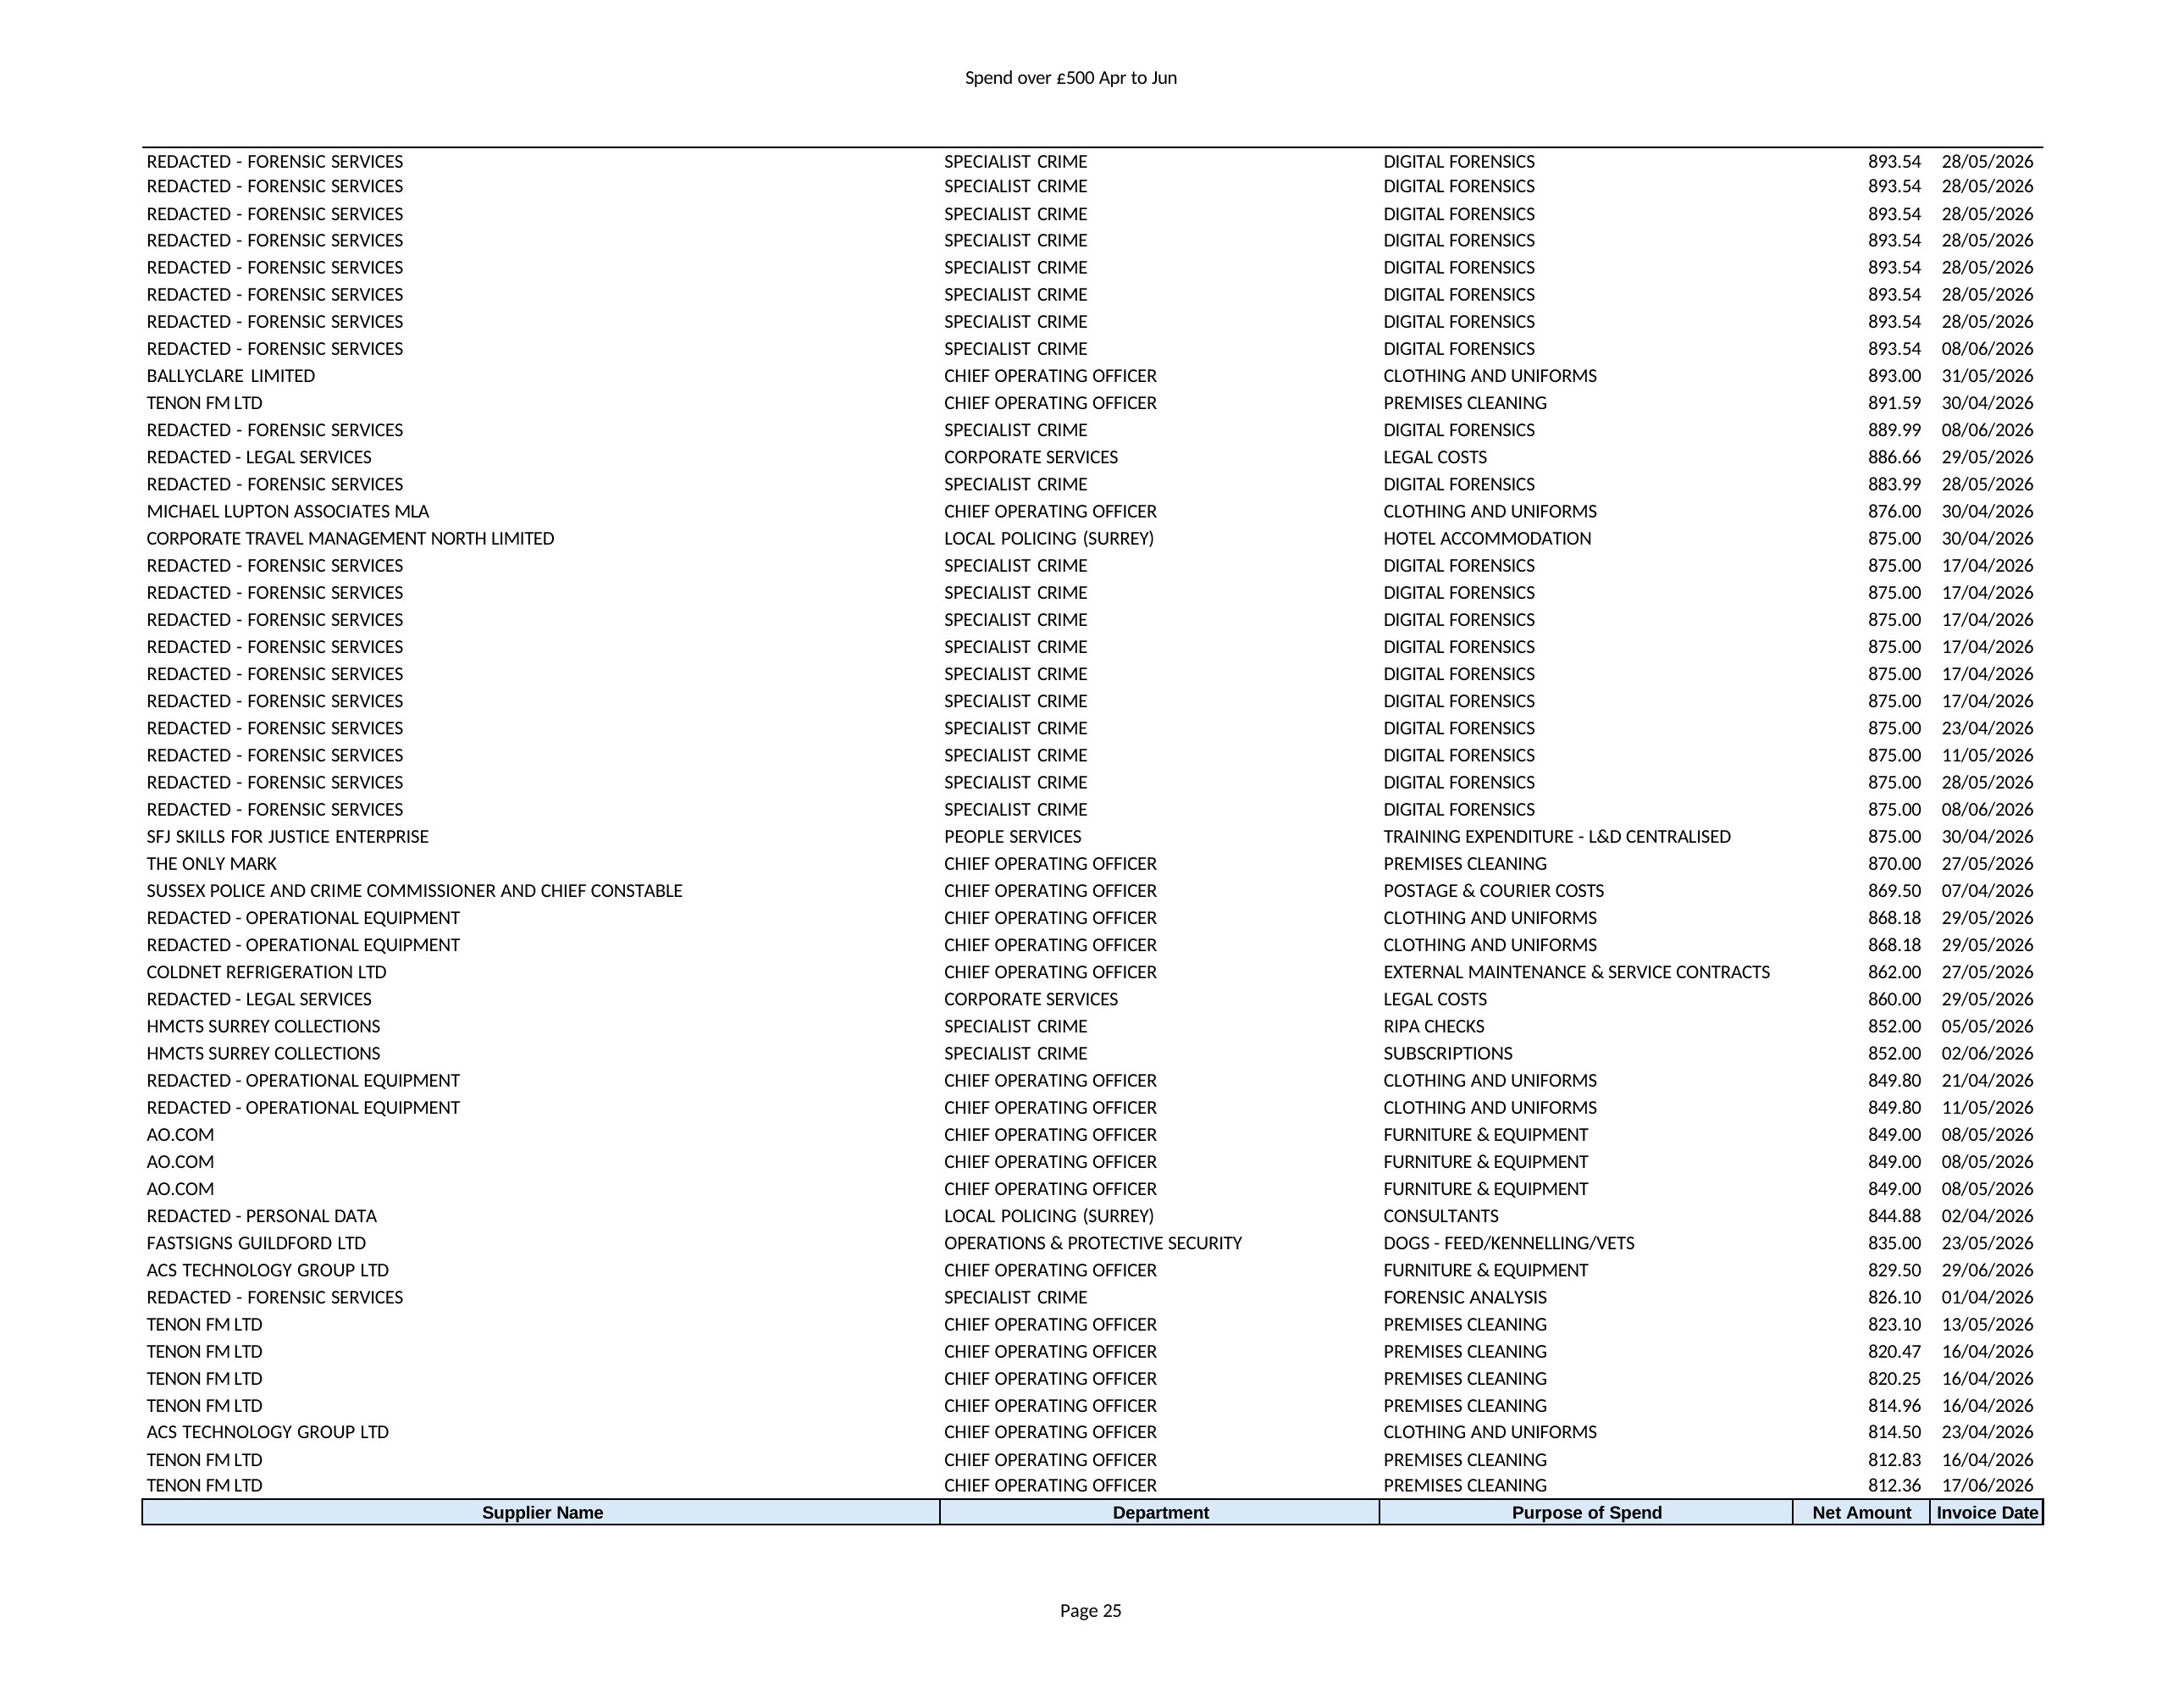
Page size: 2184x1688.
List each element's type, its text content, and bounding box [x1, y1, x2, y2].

table_cell RIPA CHECKS [1380, 1012, 1793, 1039]
table_cell PREMISES CLEANING [1380, 1364, 1793, 1392]
table_cell 23/04/2026 [1930, 1419, 2043, 1446]
table_cell 28/05/2026 [1930, 308, 2043, 335]
table_cell REDACTED - PERSONAL DATA [142, 1202, 940, 1229]
table_cell CLOTHING AND UNIFORMS [1380, 931, 1793, 958]
table_cell REDACTED - FORENSIC SERVICES [142, 308, 940, 335]
table_cell DIGITAL FORENSICS [1380, 200, 1793, 227]
table_cell SPECIALIST CRIME [940, 1039, 1380, 1066]
table_cell FURNITURE & EQUIPMENT [1380, 1256, 1793, 1283]
table_cell SPECIALIST CRIME [940, 308, 1380, 335]
table_cell SUSSEX POLICE AND CRIME COMMISSIONER AND CHIEF CONSTABLE [142, 877, 940, 904]
table_cell 23/04/2026 [1930, 715, 2043, 741]
table_cell DIGITAL FORENSICS [1380, 148, 1793, 173]
table_cell 31/05/2026 [1930, 363, 2043, 390]
table_cell 29/05/2026 [1930, 444, 2043, 471]
table_cell 844.88 [1793, 1202, 1930, 1229]
table_cell 849.00 [1793, 1121, 1930, 1148]
table_cell 28/05/2026 [1930, 471, 2043, 498]
table_cell 849.00 [1793, 1148, 1930, 1175]
table_cell 05/05/2026 [1930, 1012, 2043, 1039]
table_cell PEOPLE SERVICES [940, 822, 1380, 850]
table_cell REDACTED - FORENSIC SERVICES [142, 687, 940, 714]
table_cell 02/04/2026 [1930, 1202, 2043, 1229]
table_cell 868.18 [1793, 904, 1930, 931]
table_cell DIGITAL FORENSICS [1380, 795, 1793, 822]
table_cell REDACTED - FORENSIC SERVICES [142, 173, 940, 200]
table_cell SPECIALIST CRIME [940, 227, 1380, 254]
table_cell 875.00 [1793, 634, 1930, 660]
table_cell TENON FM LTD [142, 1310, 940, 1337]
table_cell 29/05/2026 [1930, 985, 2043, 1012]
table_cell CHIEF OPERATING OFFICER [940, 1175, 1380, 1202]
table_cell DIGITAL FORENSICS [1380, 281, 1793, 308]
table_cell SPECIALIST CRIME [940, 552, 1380, 578]
table_cell REDACTED - FORENSIC SERVICES [142, 254, 940, 281]
table_cell 16/04/2026 [1930, 1446, 2043, 1473]
table_cell SPECIALIST CRIME [940, 173, 1380, 200]
table_cell DIGITAL FORENSICS [1380, 227, 1793, 254]
table_cell AO.COM [142, 1175, 940, 1202]
table_cell 17/04/2026 [1930, 687, 2043, 714]
table_cell 17/04/2026 [1930, 579, 2043, 606]
table_cell CHIEF OPERATING OFFICER [940, 1256, 1380, 1283]
table_cell 875.00 [1793, 606, 1930, 633]
table_cell TENON FM LTD [142, 1337, 940, 1364]
table_cell PREMISES CLEANING [1380, 390, 1793, 417]
table_cell CHIEF OPERATING OFFICER [940, 1419, 1380, 1446]
table_cell SUBSCRIPTIONS [1380, 1039, 1793, 1066]
table_cell PREMISES CLEANING [1380, 1446, 1793, 1473]
table_cell PREMISES CLEANING [1380, 1337, 1793, 1364]
table_cell 835.00 [1793, 1229, 1930, 1256]
table_cell 875.00 [1793, 525, 1930, 552]
table_cell REDACTED - OPERATIONAL EQUIPMENT [142, 1066, 940, 1093]
table_cell REDACTED - FORENSIC SERVICES [142, 634, 940, 660]
table_cell 02/06/2026 [1930, 1039, 2043, 1066]
table_cell CONSULTANTS [1380, 1202, 1793, 1229]
table_cell CHIEF OPERATING OFFICER [940, 390, 1380, 417]
table_cell CHIEF OPERATING OFFICER [940, 1093, 1380, 1121]
table_cell 08/06/2026 [1930, 335, 2043, 363]
table_cell 28/05/2026 [1930, 173, 2043, 200]
table_cell 868.18 [1793, 931, 1930, 958]
table_cell SPECIALIST CRIME [940, 417, 1380, 444]
table_cell AO.COM [142, 1121, 940, 1148]
table_cell DOGS - FEED/KENNELLING/VETS [1380, 1229, 1793, 1256]
table_cell 886.66 [1793, 444, 1930, 471]
table_cell SPECIALIST CRIME [940, 471, 1380, 498]
table_cell 814.96 [1793, 1392, 1930, 1419]
table_cell 893.54 [1793, 200, 1930, 227]
table_cell 17/04/2026 [1930, 634, 2043, 660]
table_cell 17/04/2026 [1930, 552, 2043, 578]
table_cell ACS TECHNOLOGY GROUP LTD [142, 1419, 940, 1446]
table_cell DIGITAL FORENSICS [1380, 741, 1793, 768]
table_cell TENON FM LTD [142, 1446, 940, 1473]
table_cell REDACTED - OPERATIONAL EQUIPMENT [142, 1093, 940, 1121]
table_cell PREMISES CLEANING [1380, 1310, 1793, 1337]
table_cell 893.54 [1793, 335, 1930, 363]
table_cell SPECIALIST CRIME [940, 1012, 1380, 1039]
table_cell 17/04/2026 [1930, 661, 2043, 687]
table_cell CHIEF OPERATING OFFICER [940, 931, 1380, 958]
table_cell SPECIALIST CRIME [940, 579, 1380, 606]
table_cell SPECIALIST CRIME [940, 200, 1380, 227]
table_cell CHIEF OPERATING OFFICER [940, 1392, 1380, 1419]
table_cell REDACTED - OPERATIONAL EQUIPMENT [142, 904, 940, 931]
table_cell 893.54 [1793, 281, 1930, 308]
table_cell SPECIALIST CRIME [940, 715, 1380, 741]
table_cell 27/05/2026 [1930, 850, 2043, 877]
table_cell 820.47 [1793, 1337, 1930, 1364]
table_cell 08/05/2026 [1930, 1121, 2043, 1148]
table_cell REDACTED - LEGAL SERVICES [142, 985, 940, 1012]
table_cell DIGITAL FORENSICS [1380, 335, 1793, 363]
table_cell 28/05/2026 [1930, 769, 2043, 795]
table_cell SPECIALIST CRIME [940, 606, 1380, 633]
table_cell REDACTED - FORENSIC SERVICES [142, 579, 940, 606]
table_cell 876.00 [1793, 498, 1930, 524]
table_cell 23/05/2026 [1930, 1229, 2043, 1256]
table_cell LEGAL COSTS [1380, 985, 1793, 1012]
table_cell 16/04/2026 [1930, 1337, 2043, 1364]
table_cell DIGITAL FORENSICS [1380, 661, 1793, 687]
table_cell FURNITURE & EQUIPMENT [1380, 1121, 1793, 1148]
table_cell 875.00 [1793, 822, 1930, 850]
table_cell 30/04/2026 [1930, 822, 2043, 850]
table_cell 893.54 [1793, 254, 1930, 281]
table_cell DIGITAL FORENSICS [1380, 687, 1793, 714]
table_cell 849.00 [1793, 1175, 1930, 1202]
table_cell SPECIALIST CRIME [940, 634, 1380, 660]
table_cell THE ONLY MARK [142, 850, 940, 877]
table_cell 860.00 [1793, 985, 1930, 1012]
table_cell CHIEF OPERATING OFFICER [940, 958, 1380, 985]
table_header Invoice Date [1931, 1500, 2042, 1524]
table_cell LEGAL COSTS [1380, 444, 1793, 471]
table_cell 823.10 [1793, 1310, 1930, 1337]
table_header Department [941, 1500, 1379, 1524]
table_cell CLOTHING AND UNIFORMS [1380, 1066, 1793, 1093]
table_cell DIGITAL FORENSICS [1380, 552, 1793, 578]
table_cell 891.59 [1793, 390, 1930, 417]
table_cell REDACTED - FORENSIC SERVICES [142, 741, 940, 768]
table_cell REDACTED - FORENSIC SERVICES [142, 1283, 940, 1310]
table_cell SPECIALIST CRIME [940, 687, 1380, 714]
table_cell 893.54 [1793, 148, 1930, 173]
table_cell 30/04/2026 [1930, 525, 2043, 552]
table_cell CLOTHING AND UNIFORMS [1380, 363, 1793, 390]
table_cell CHIEF OPERATING OFFICER [940, 904, 1380, 931]
table_cell SPECIALIST CRIME [940, 335, 1380, 363]
table_cell ACS TECHNOLOGY GROUP LTD [142, 1256, 940, 1283]
table_cell FURNITURE & EQUIPMENT [1380, 1148, 1793, 1175]
table_cell 893.00 [1793, 363, 1930, 390]
table_cell 29/06/2026 [1930, 1256, 2043, 1283]
table_cell 17/04/2026 [1930, 606, 2043, 633]
table_cell 812.36 [1793, 1473, 1930, 1498]
table_cell 30/04/2026 [1930, 498, 2043, 524]
table_cell SPECIALIST CRIME [940, 795, 1380, 822]
table_cell 875.00 [1793, 552, 1930, 578]
table_cell REDACTED - FORENSIC SERVICES [142, 227, 940, 254]
table_cell REDACTED - FORENSIC SERVICES [142, 715, 940, 741]
table_cell SFJ SKILLS FOR JUSTICE ENTERPRISE [142, 822, 940, 850]
table_cell 28/05/2026 [1930, 227, 2043, 254]
table_cell 08/05/2026 [1930, 1175, 2043, 1202]
table_cell 829.50 [1793, 1256, 1930, 1283]
table_cell 29/05/2026 [1930, 904, 2043, 931]
table_cell REDACTED - FORENSIC SERVICES [142, 795, 940, 822]
table_cell CLOTHING AND UNIFORMS [1380, 1419, 1793, 1446]
table_cell SPECIALIST CRIME [940, 661, 1380, 687]
table_cell 849.80 [1793, 1093, 1930, 1121]
table_cell 875.00 [1793, 769, 1930, 795]
table_cell 16/04/2026 [1930, 1364, 2043, 1392]
table_cell CHIEF OPERATING OFFICER [940, 850, 1380, 877]
table_cell DIGITAL FORENSICS [1380, 715, 1793, 741]
table_cell 875.00 [1793, 715, 1930, 741]
table_cell CHIEF OPERATING OFFICER [940, 1066, 1380, 1093]
table_cell 875.00 [1793, 579, 1930, 606]
table_cell 28/05/2026 [1930, 200, 2043, 227]
table_cell SPECIALIST CRIME [940, 1283, 1380, 1310]
table_cell TENON FM LTD [142, 1364, 940, 1392]
table_cell CHIEF OPERATING OFFICER [940, 1446, 1380, 1473]
table_cell PREMISES CLEANING [1380, 850, 1793, 877]
table_cell 01/04/2026 [1930, 1283, 2043, 1310]
table_cell 17/06/2026 [1930, 1473, 2043, 1498]
table_cell 08/06/2026 [1930, 795, 2043, 822]
table_cell 893.54 [1793, 173, 1930, 200]
table_cell DIGITAL FORENSICS [1380, 417, 1793, 444]
table_cell 893.54 [1793, 308, 1930, 335]
table_cell EXTERNAL MAINTENANCE & SERVICE CONTRACTS [1380, 958, 1793, 985]
table_cell DIGITAL FORENSICS [1380, 471, 1793, 498]
table_cell REDACTED - FORENSIC SERVICES [142, 606, 940, 633]
table_cell 826.10 [1793, 1283, 1930, 1310]
table_cell CHIEF OPERATING OFFICER [940, 1364, 1380, 1392]
table_cell 820.25 [1793, 1364, 1930, 1392]
table_cell 28/05/2026 [1930, 254, 2043, 281]
table_cell REDACTED - FORENSIC SERVICES [142, 148, 940, 173]
table_cell FASTSIGNS GUILDFORD LTD [142, 1229, 940, 1256]
table_cell FORENSIC ANALYSIS [1380, 1283, 1793, 1310]
table_cell REDACTED - FORENSIC SERVICES [142, 769, 940, 795]
table_cell SPECIALIST CRIME [940, 769, 1380, 795]
table_cell 11/05/2026 [1930, 1093, 2043, 1121]
table_cell FURNITURE & EQUIPMENT [1380, 1175, 1793, 1202]
table_cell CORPORATE TRAVEL MANAGEMENT NORTH LIMITED [142, 525, 940, 552]
table_cell REDACTED - FORENSIC SERVICES [142, 200, 940, 227]
table_cell REDACTED - FORENSIC SERVICES [142, 281, 940, 308]
table_cell DIGITAL FORENSICS [1380, 579, 1793, 606]
table_cell AO.COM [142, 1148, 940, 1175]
table_cell 862.00 [1793, 958, 1930, 985]
table_cell OPERATIONS & PROTECTIVE SECURITY [940, 1229, 1380, 1256]
table_cell REDACTED - FORENSIC SERVICES [142, 417, 940, 444]
table_cell REDACTED - FORENSIC SERVICES [142, 335, 940, 363]
table_cell MICHAEL LUPTON ASSOCIATES MLA [142, 498, 940, 524]
table_cell SPECIALIST CRIME [940, 741, 1380, 768]
table_cell 812.83 [1793, 1446, 1930, 1473]
table_cell LOCAL POLICING (SURREY) [940, 525, 1380, 552]
table_cell CHIEF OPERATING OFFICER [940, 1310, 1380, 1337]
table_cell 21/04/2026 [1930, 1066, 2043, 1093]
table_cell 07/04/2026 [1930, 877, 2043, 904]
table_cell CHIEF OPERATING OFFICER [940, 498, 1380, 524]
table_cell 28/05/2026 [1930, 148, 2043, 173]
table_cell BALLYCLARE LIMITED [142, 363, 940, 390]
table_cell TRAINING EXPENDITURE - L&D CENTRALISED [1380, 822, 1793, 850]
table_cell DIGITAL FORENSICS [1380, 308, 1793, 335]
table_cell 16/04/2026 [1930, 1392, 2043, 1419]
table_cell COLDNET REFRIGERATION LTD [142, 958, 940, 985]
table_cell DIGITAL FORENSICS [1380, 254, 1793, 281]
table_header Supplier Name [143, 1500, 939, 1524]
table_cell SPECIALIST CRIME [940, 281, 1380, 308]
table_cell HMCTS SURREY COLLECTIONS [142, 1012, 940, 1039]
table_cell 870.00 [1793, 850, 1930, 877]
table_cell SPECIALIST CRIME [940, 254, 1380, 281]
table_cell 875.00 [1793, 741, 1930, 768]
table_cell 08/06/2026 [1930, 417, 2043, 444]
table_cell 893.54 [1793, 227, 1930, 254]
table_cell 11/05/2026 [1930, 741, 2043, 768]
table_cell POSTAGE & COURIER COSTS [1380, 877, 1793, 904]
table_cell CHIEF OPERATING OFFICER [940, 1473, 1380, 1498]
table_cell DIGITAL FORENSICS [1380, 606, 1793, 633]
table_cell CLOTHING AND UNIFORMS [1380, 1093, 1793, 1121]
table_cell 27/05/2026 [1930, 958, 2043, 985]
table_cell TENON FM LTD [142, 390, 940, 417]
table_cell HOTEL ACCOMMODATION [1380, 525, 1793, 552]
table_cell REDACTED - OPERATIONAL EQUIPMENT [142, 931, 940, 958]
table_cell 852.00 [1793, 1012, 1930, 1039]
table_cell 28/05/2026 [1930, 281, 2043, 308]
table_cell SPECIALIST CRIME [940, 148, 1380, 173]
table_cell 30/04/2026 [1930, 390, 2043, 417]
table_cell CHIEF OPERATING OFFICER [940, 363, 1380, 390]
table_cell LOCAL POLICING (SURREY) [940, 1202, 1380, 1229]
table_cell 875.00 [1793, 687, 1930, 714]
table_cell REDACTED - FORENSIC SERVICES [142, 661, 940, 687]
table_header Net Amount [1794, 1500, 1929, 1524]
table_cell CLOTHING AND UNIFORMS [1380, 498, 1793, 524]
table_cell CLOTHING AND UNIFORMS [1380, 904, 1793, 931]
table_cell 852.00 [1793, 1039, 1930, 1066]
table_cell 13/05/2026 [1930, 1310, 2043, 1337]
table_cell DIGITAL FORENSICS [1380, 173, 1793, 200]
table_cell 849.80 [1793, 1066, 1930, 1093]
table_cell DIGITAL FORENSICS [1380, 769, 1793, 795]
table_cell REDACTED - FORENSIC SERVICES [142, 471, 940, 498]
table_header Purpose of Spend [1380, 1500, 1792, 1524]
table_cell 29/05/2026 [1930, 931, 2043, 958]
table_cell 883.99 [1793, 471, 1930, 498]
table_cell CHIEF OPERATING OFFICER [940, 1121, 1380, 1148]
table_cell HMCTS SURREY COLLECTIONS [142, 1039, 940, 1066]
table_cell CORPORATE SERVICES [940, 985, 1380, 1012]
table_cell 869.50 [1793, 877, 1930, 904]
table_cell REDACTED - LEGAL SERVICES [142, 444, 940, 471]
table_cell CHIEF OPERATING OFFICER [940, 1148, 1380, 1175]
table_cell DIGITAL FORENSICS [1380, 634, 1793, 660]
table_cell 814.50 [1793, 1419, 1930, 1446]
table_cell 875.00 [1793, 661, 1930, 687]
table_cell CHIEF OPERATING OFFICER [940, 877, 1380, 904]
table_cell 875.00 [1793, 795, 1930, 822]
table_cell TENON FM LTD [142, 1392, 940, 1419]
table_cell CHIEF OPERATING OFFICER [940, 1337, 1380, 1364]
table_cell 889.99 [1793, 417, 1930, 444]
table_cell REDACTED - FORENSIC SERVICES [142, 552, 940, 578]
table_cell PREMISES CLEANING [1380, 1473, 1793, 1498]
table_cell 08/05/2026 [1930, 1148, 2043, 1175]
table_cell PREMISES CLEANING [1380, 1392, 1793, 1419]
table_cell TENON FM LTD [142, 1473, 940, 1498]
table_cell CORPORATE SERVICES [940, 444, 1380, 471]
